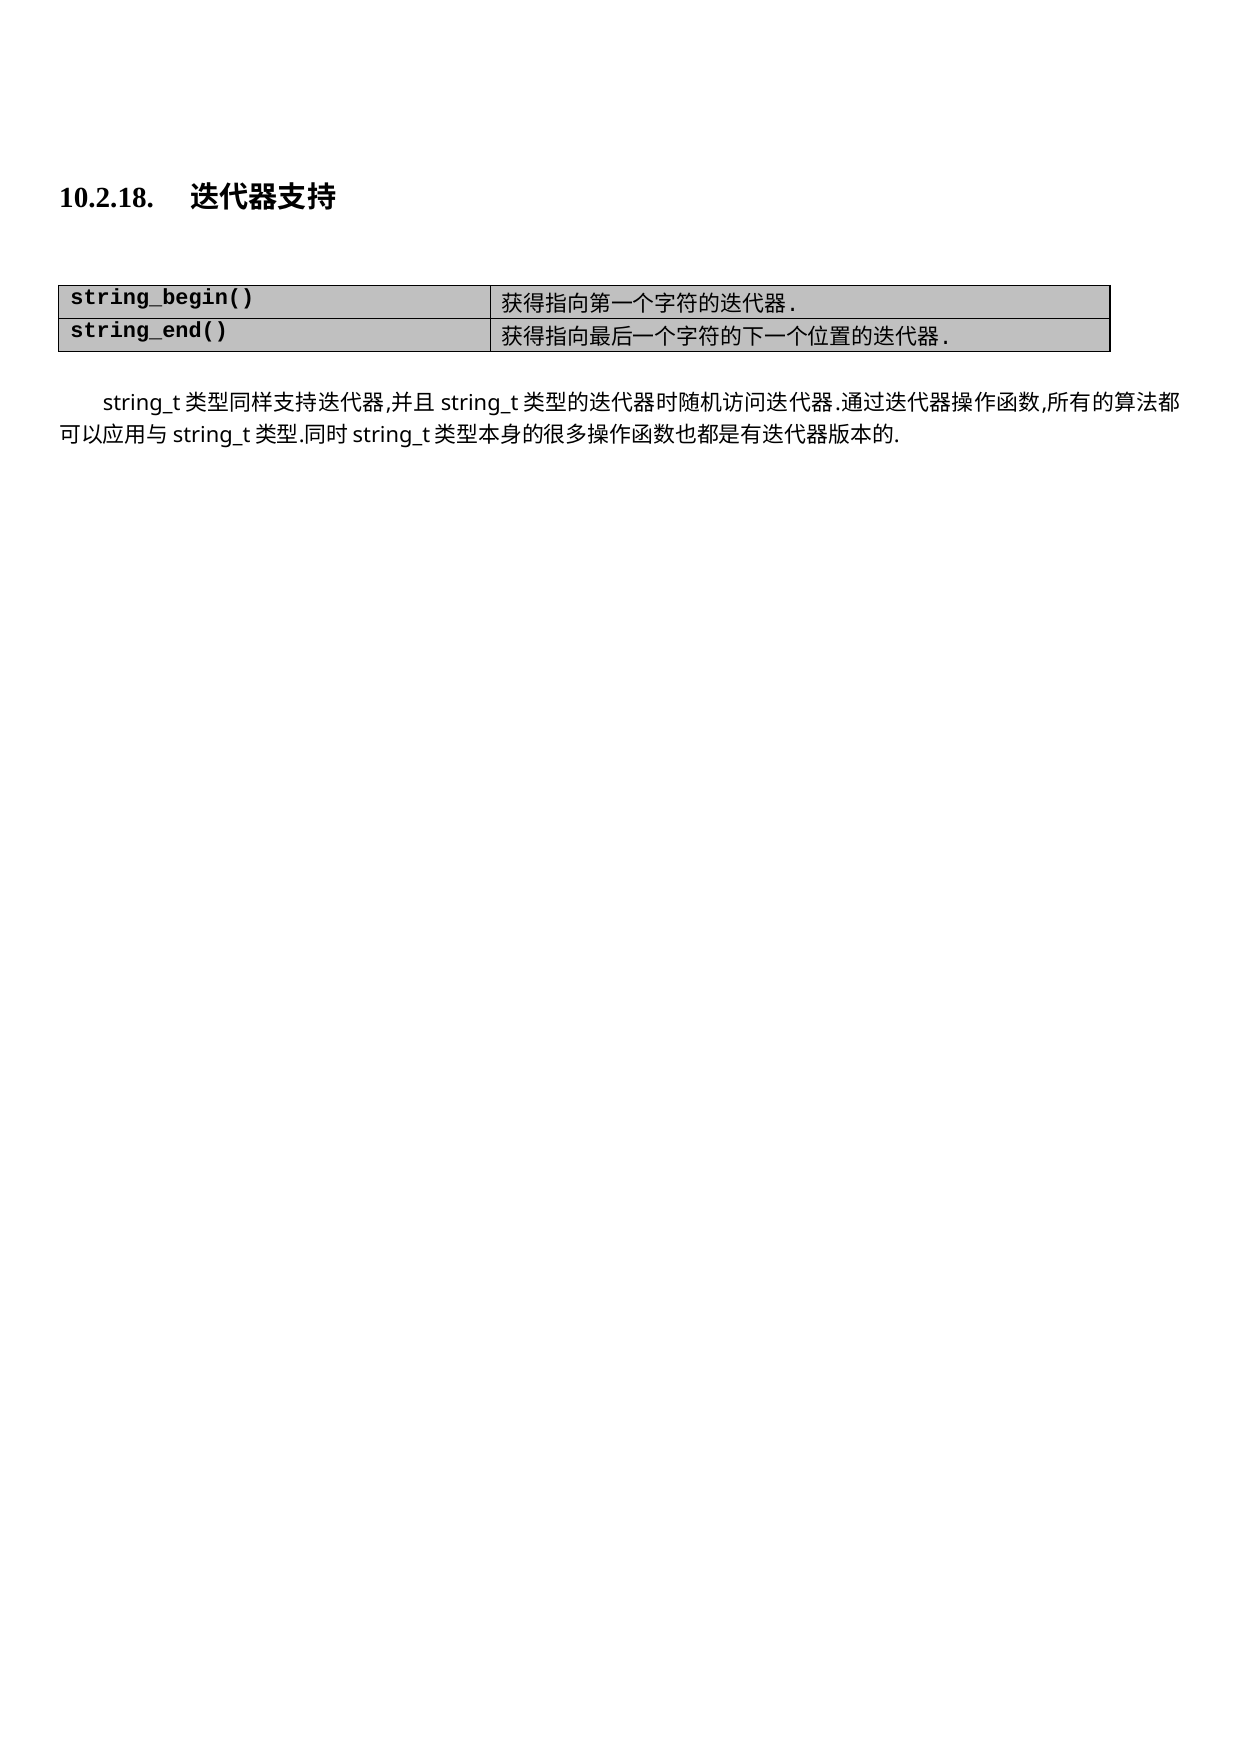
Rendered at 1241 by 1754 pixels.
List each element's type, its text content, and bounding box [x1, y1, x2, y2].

table_cell string_end() [59, 319, 490, 351]
table_header string_begin() [59, 286, 490, 318]
text string_t类型同样支持迭代器,并且string_t类型的迭代器时随机访问迭代器.通过迭代器操作函数,所有的算法都可以应用与string_t类型.同时string_t类型本身的很多操作函数也都是有迭代器版本的. [59, 384, 1181, 449]
table_cell 获得指向最后一个字符的下一个位置的迭代器. [491, 319, 1109, 351]
subtitle 迭代器支持 [59, 162, 1181, 227]
table_header 获得指向第一个字符的迭代器. [491, 286, 1109, 318]
